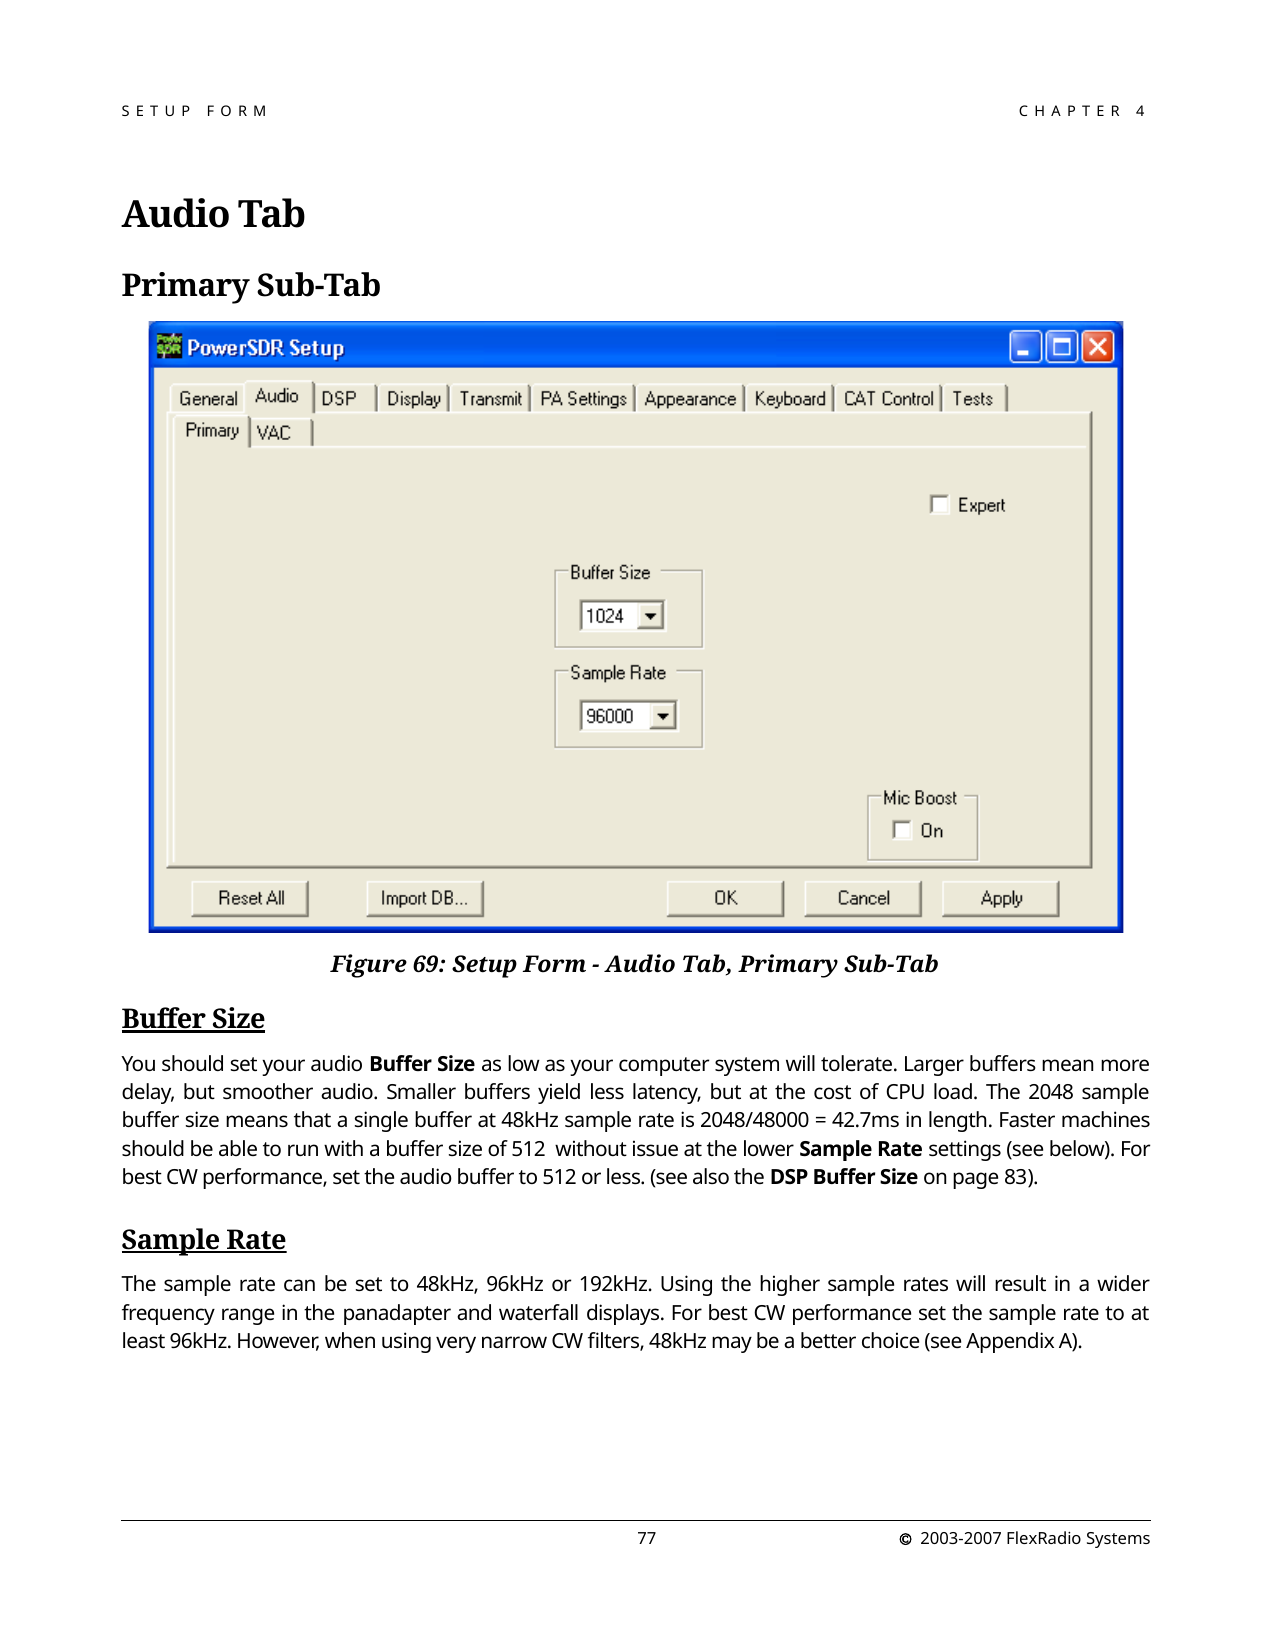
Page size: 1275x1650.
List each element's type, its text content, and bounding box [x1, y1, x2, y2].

picture [148, 321, 1124, 933]
text The sample rate can be set to 48kHz, 96kHz or 192kHz. Using the higher sample rates will result in a wider frequency range in the panadapter and waterfall displays. For best CW performance set the sample rate to at least 96kHz. However, when using very narrow CW filters, 48kHz may be a better choice (see Appendix A). [121, 1269, 1151, 1355]
subtitle Primary Sub-Tab [121, 263, 1151, 305]
subtitle Sample Rate [121, 1220, 1151, 1257]
text Figure 69: Setup Form - Audio Tab, Primary Sub-Tab [121, 949, 1151, 979]
subtitle Buffer Size [121, 999, 1151, 1036]
text You should set your audio Buffer Size as low as your computer system will tolerate. Larger buffers mean more delay, but smoother audio. Smaller buffers yield less latency, but at the cost of CPU load. The 2048 sample buffer size means that a single buffer at 48kHz sample rate is 2048/48000 = 42.7ms in length. Faster machines should be able to run with a buffer size of 512 without issue at the lower Sample Rate settings (see below). For best CW performance, set the audio buffer to 512 or less. (see also the DSP Buffer Size on page 79). [121, 1049, 1151, 1191]
subtitle Audio Tab [121, 187, 1151, 238]
